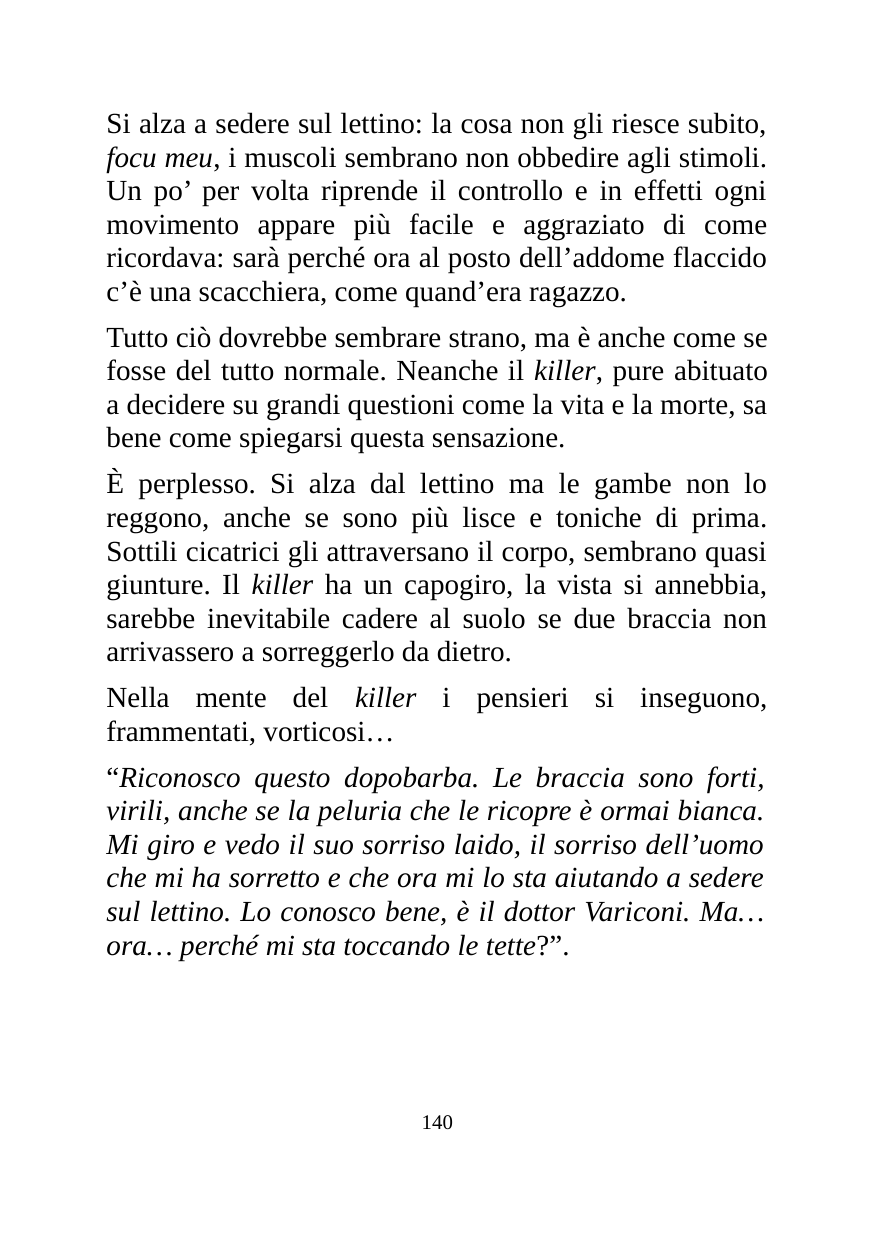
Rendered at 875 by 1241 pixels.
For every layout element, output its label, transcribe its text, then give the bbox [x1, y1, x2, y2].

text È perplesso. Si alza dal lettino ma le gambe non lo reggono, anche se sono più lisce e toniche di prima. Sottili cicatrici gli attraversano il corpo, sembrano quasi giunture. Il killer ha un capogiro, la vista si annebbia, sarebbe inevitabile cadere al suolo se due braccia non arrivassero a sorreggerlo da dietro. [106, 467, 768, 668]
text Nella mente del killer i pensieri si inseguono, frammentati, vorticosi… [106, 680, 768, 747]
text “Riconosco questo dopobarba. Le braccia sono forti, virili, anche se la peluria che le ricopre è ormai bianca. Mi giro e vedo il suo sorriso laido, il sorriso dell’uomo che mi ha sorretto e che ora mi lo sta aiutando a sedere sul lettino. Lo conosco bene, è il dottor Variconi. Ma… ora… perché mi sta toccando le tette?”. [106, 760, 768, 961]
text Si alza a sedere sul lettino: la cosa non gli riesce subito, focu meu, i muscoli sembrano non obbedire agli stimoli. Un po’ per volta riprende il controllo e in effetti ogni movimento appare più facile e aggraziato di come ricordava: sarà perché ora al posto dell’addome flaccido c’è una scacchiera, come quand’era ragazzo. [106, 106, 768, 307]
text Tutto ciò dovrebbe sembrare strano, ma è anche come se fosse del tutto normale. Neanche il killer, pure abituato a decidere su grandi questioni come la vita e la morte, sa bene come spiegarsi questa sensazione. [106, 320, 768, 454]
